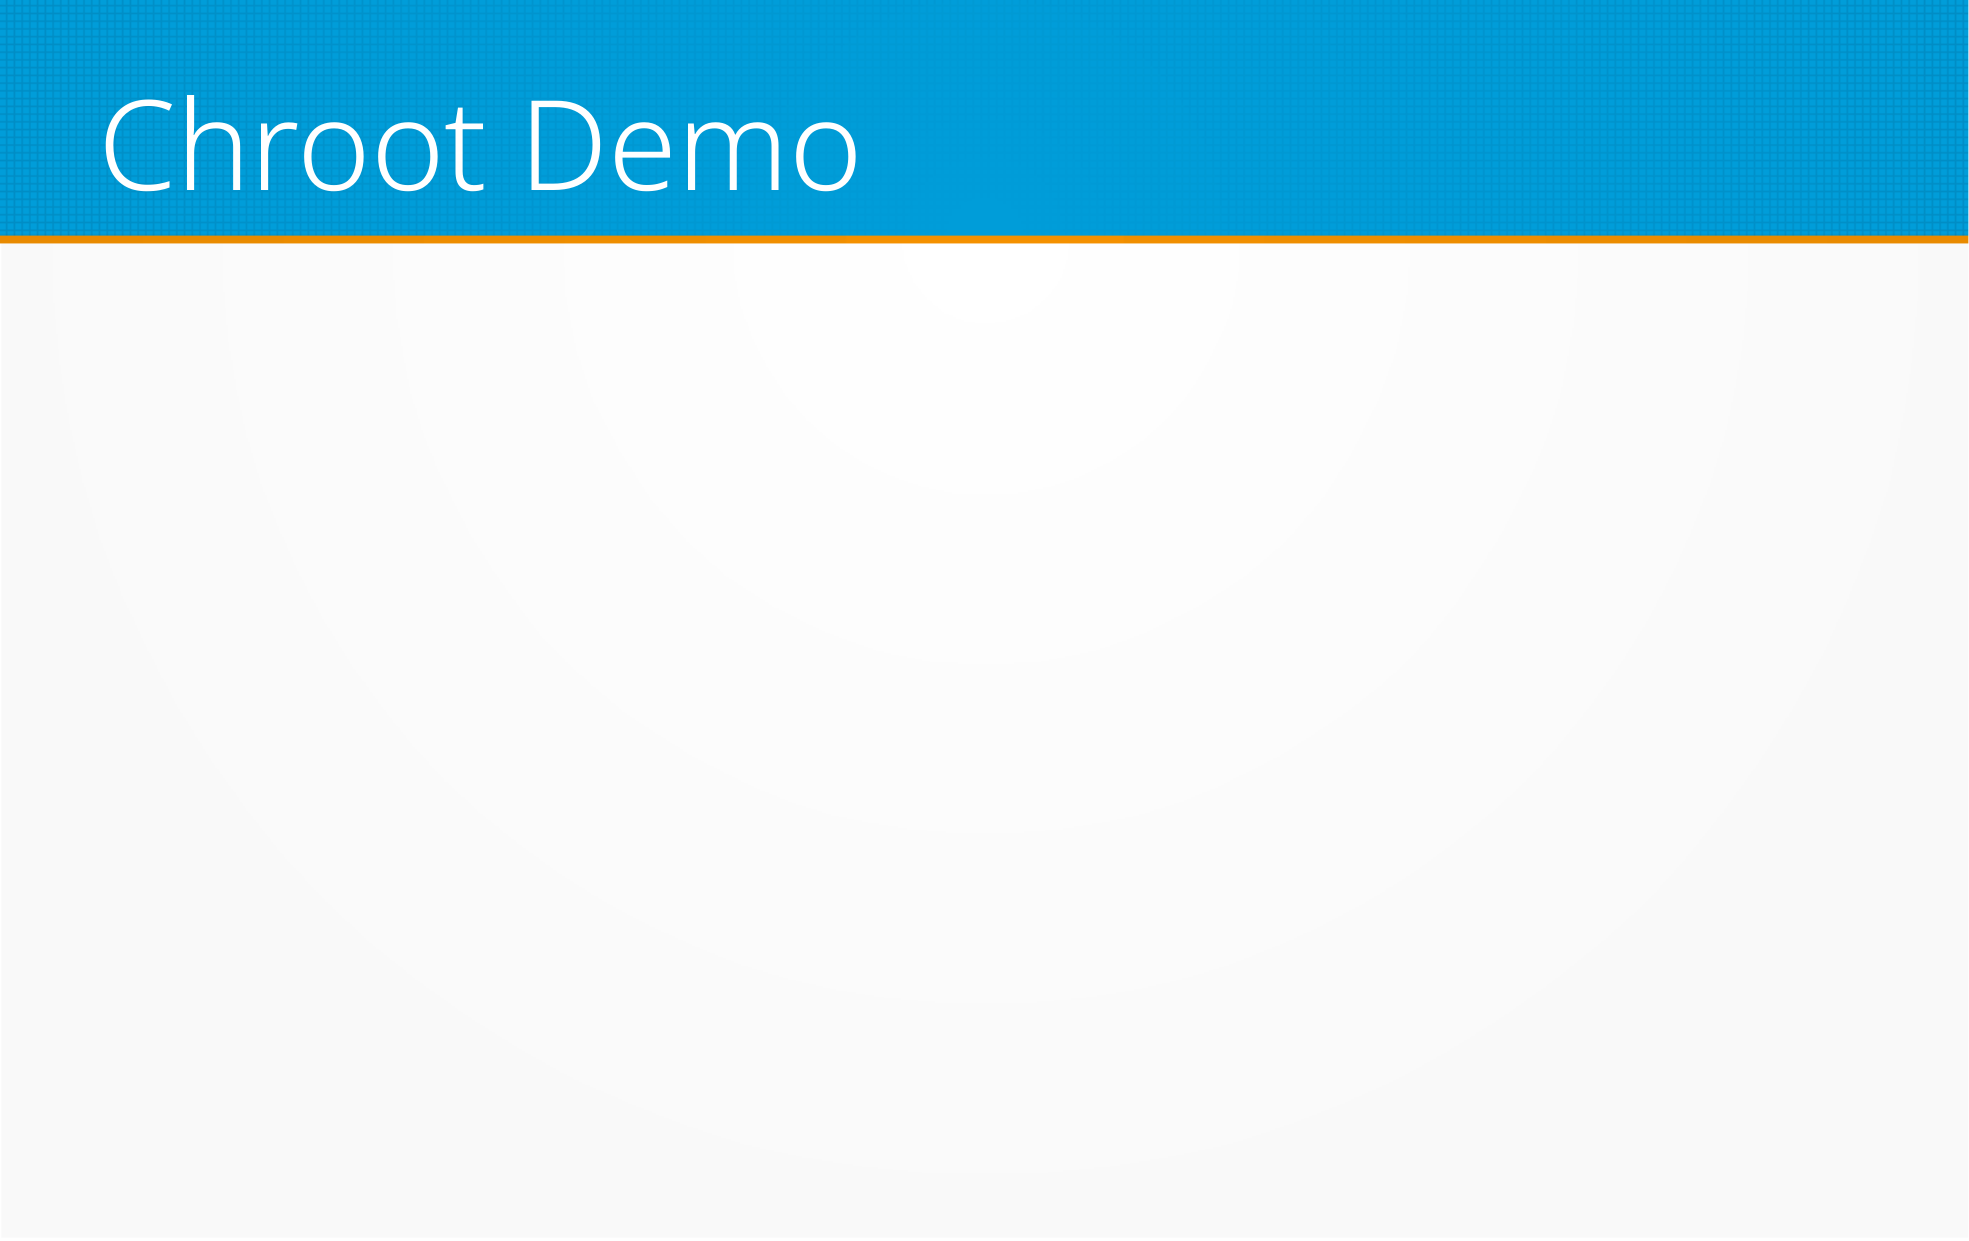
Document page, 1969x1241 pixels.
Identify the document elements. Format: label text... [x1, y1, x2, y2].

picture [0, 236, 1969, 1241]
title Chroot Demo [98, 19, 1870, 227]
